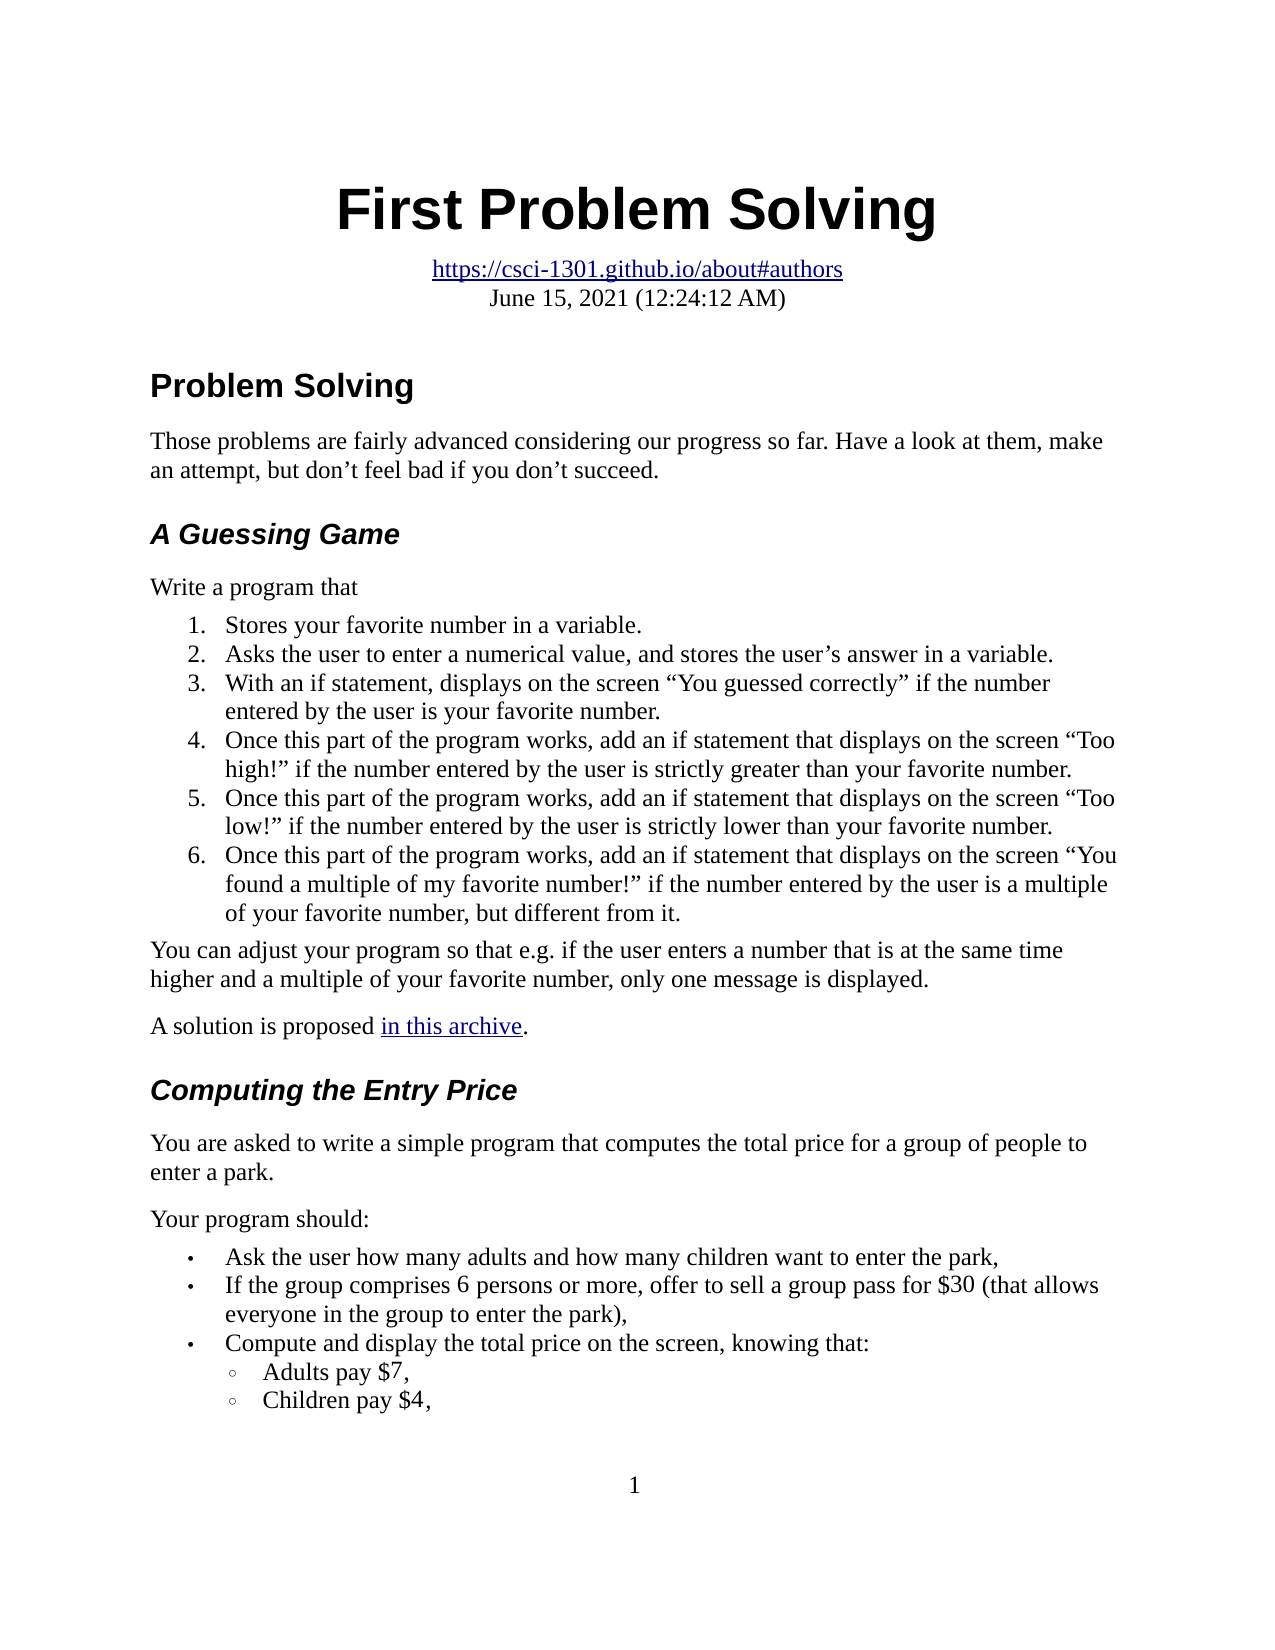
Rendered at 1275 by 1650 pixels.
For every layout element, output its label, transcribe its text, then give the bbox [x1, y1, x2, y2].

text You can adjust your program so that e.g. if the user enters a number that is at the same time higher and a multiple of your favorite number, only one message is displayed. [150, 935, 1125, 993]
subtitle A Guessing Game [150, 517, 1125, 551]
list Once this part of the program works, add an if statement that displays on the screen “Too low!” if the number entered by the user is strictly lower than your favorite number. [187, 783, 1125, 840]
list Adults pay $, [225, 1357, 1125, 1385]
list Children pay $, [225, 1385, 1125, 1414]
text June 15, 2021 (12:24:12 AM) [150, 283, 1125, 312]
text A solution is proposed in this archive. [150, 1011, 1125, 1039]
list Ask the user how many adults and how many children want to enter the park, [187, 1242, 1125, 1270]
subtitle Computing the Entry Price [150, 1073, 1125, 1107]
list Stores your favorite number in a variable. [187, 610, 1125, 639]
subtitle Problem Solving [150, 366, 1125, 404]
text Your program should: [150, 1204, 1125, 1233]
list Once this part of the program works, add an if statement that displays on the screen “You found a multiple of my favorite number!” if the number entered by the user is a multiple of your favorite number, but different from it. [187, 840, 1125, 926]
list With an if statement, displays on the screen “You guessed correctly” if the number entered by the user is your favorite number. [187, 668, 1125, 725]
list If the group comprises persons or more, offer to sell a group pass for $ (that allows everyone in the group to enter the park), [187, 1270, 1125, 1328]
list Once this part of the program works, add an if statement that displays on the screen “Too high!” if the number entered by the user is strictly greater than your favorite number. [187, 725, 1125, 783]
list Asks the user to enter a numerical value, and stores the user’s answer in a variable. [187, 639, 1125, 668]
text Those problems are fairly advanced considering our progress so far. Have a look at them, make an attempt, but don’t feel bad if you don’t succeed. [150, 426, 1125, 483]
list Compute and display the total price on the screen, knowing that: [187, 1328, 1125, 1357]
text You are asked to write a simple program that computes the total price for a group of people to enter a park. [150, 1128, 1125, 1186]
title First Problem Solving [150, 175, 1125, 242]
text Write a program that [150, 572, 1125, 601]
text https://csci-1301.github.io/about#authors [150, 254, 1125, 283]
